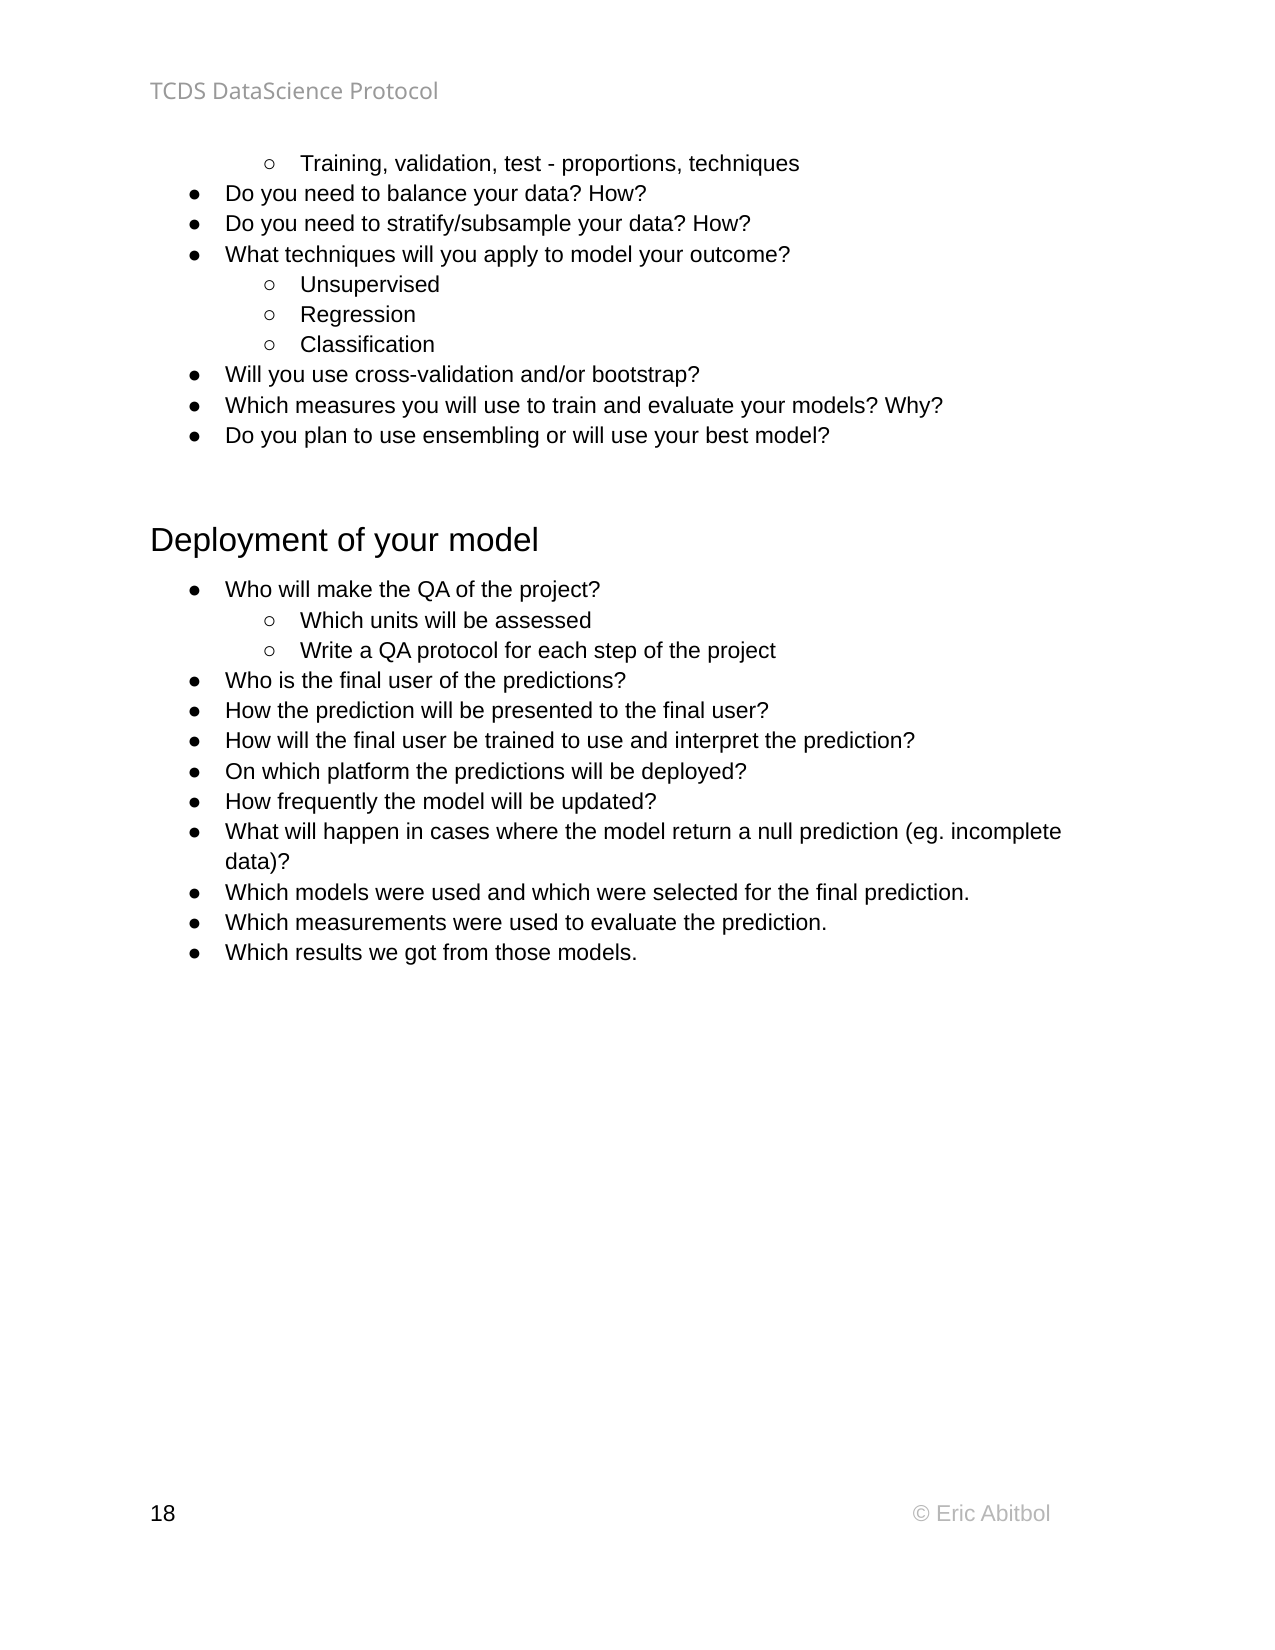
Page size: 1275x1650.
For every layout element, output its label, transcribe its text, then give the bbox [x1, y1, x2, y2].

list Unsupervised [262, 271, 1125, 297]
list How will the final user be trained to use and interpret the prediction? [187, 727, 1125, 754]
list What techniques will you apply to model your outcome? [187, 241, 1125, 267]
list Which measurements were used to evaluate the prediction. [187, 909, 1125, 935]
list Which results we got from those models. [187, 939, 1125, 965]
list Training, validation, test - proportions, techniques [262, 150, 1125, 176]
list Who is the final user of the predictions? [187, 667, 1125, 693]
list Which models were used and which were selected for the final prediction. [187, 878, 1125, 905]
list How frequently the model will be updated? [187, 788, 1125, 814]
list Which measures you will use to train and evaluate your models? Why? [187, 392, 1125, 418]
list How the prediction will be presented to the final user? [187, 697, 1125, 724]
list Write a QA protocol for each step of the project [262, 637, 1125, 663]
list Do you need to stratify/subsample your data? How? [187, 210, 1125, 237]
list On which platform the predictions will be deployed? [187, 758, 1125, 784]
list Who will make the QA of the project? [187, 576, 1125, 603]
list What will happen in cases where the model return a null prediction (eg. incomplete data)? [187, 818, 1125, 875]
list Classification [262, 331, 1125, 358]
list Do you need to balance your data? How? [187, 180, 1125, 207]
subtitle Deployment of your model [150, 520, 1125, 558]
list Regression [262, 301, 1125, 327]
list Which units will be assessed [262, 607, 1125, 633]
list Will you use cross-validation and/or bootstrap? [187, 361, 1125, 388]
list Do you plan to use ensembling or will use your best model? [187, 422, 1125, 448]
